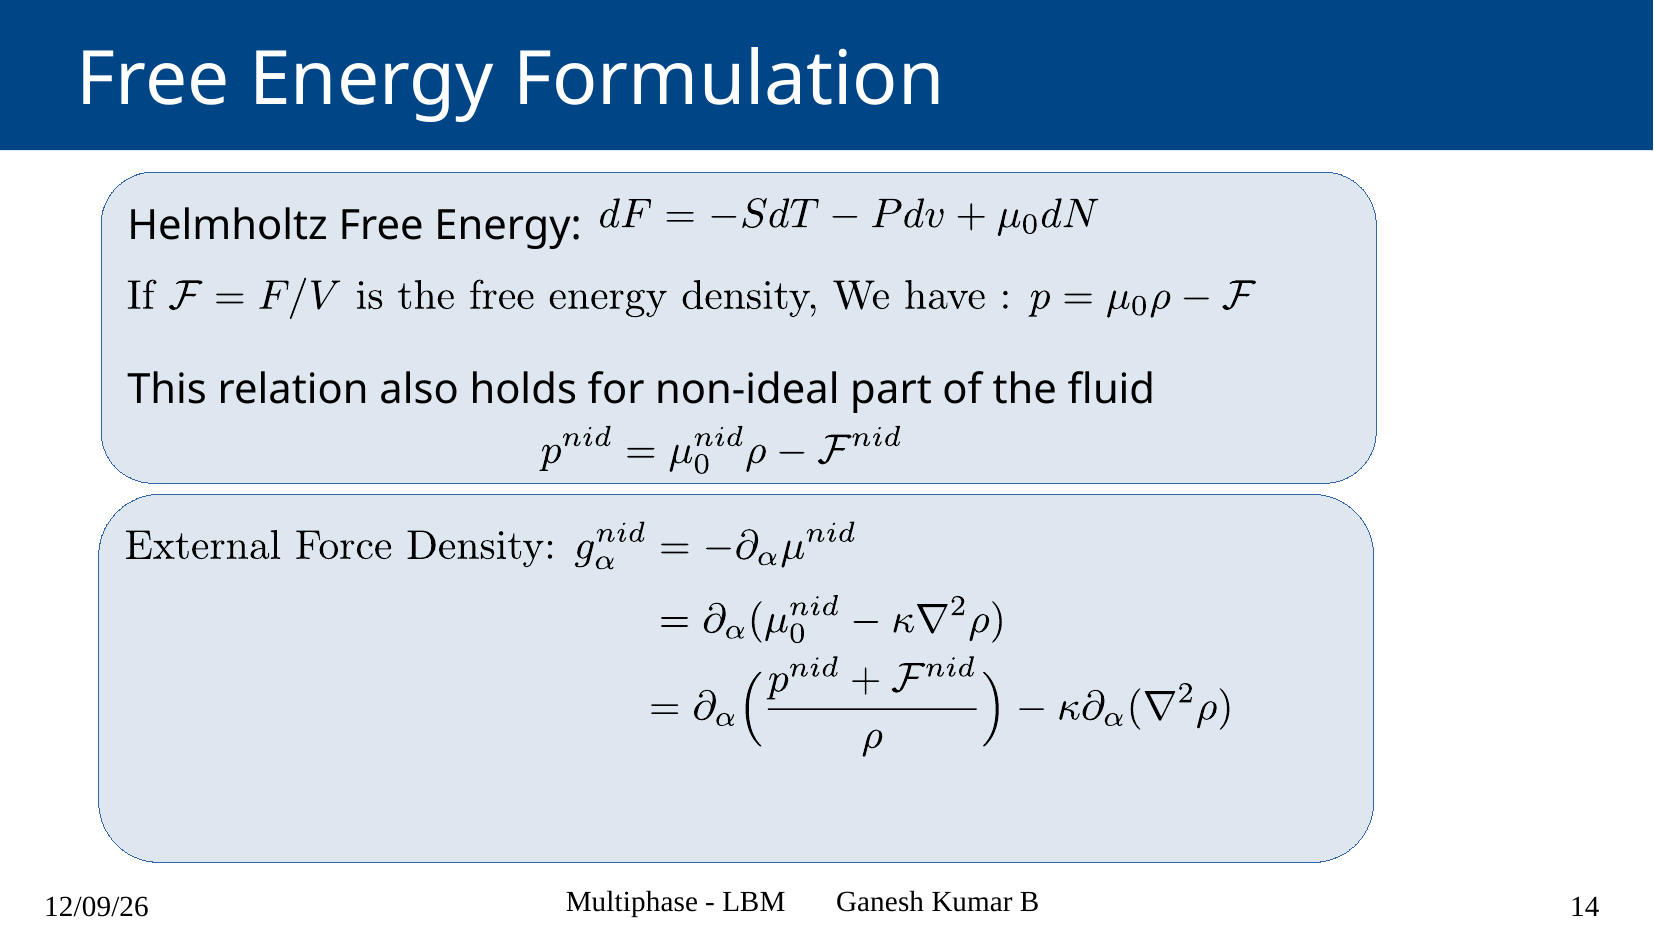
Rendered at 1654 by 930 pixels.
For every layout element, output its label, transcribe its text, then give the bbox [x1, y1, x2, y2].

text_box Helmholtz Free Energy: [112, 187, 601, 245]
text_box [101, 172, 1377, 484]
text_box This relation also holds for non-ideal part of the fluid [112, 351, 1388, 413]
text_box [98, 494, 1374, 863]
title Free Energy Formulation [0, 0, 1653, 151]
